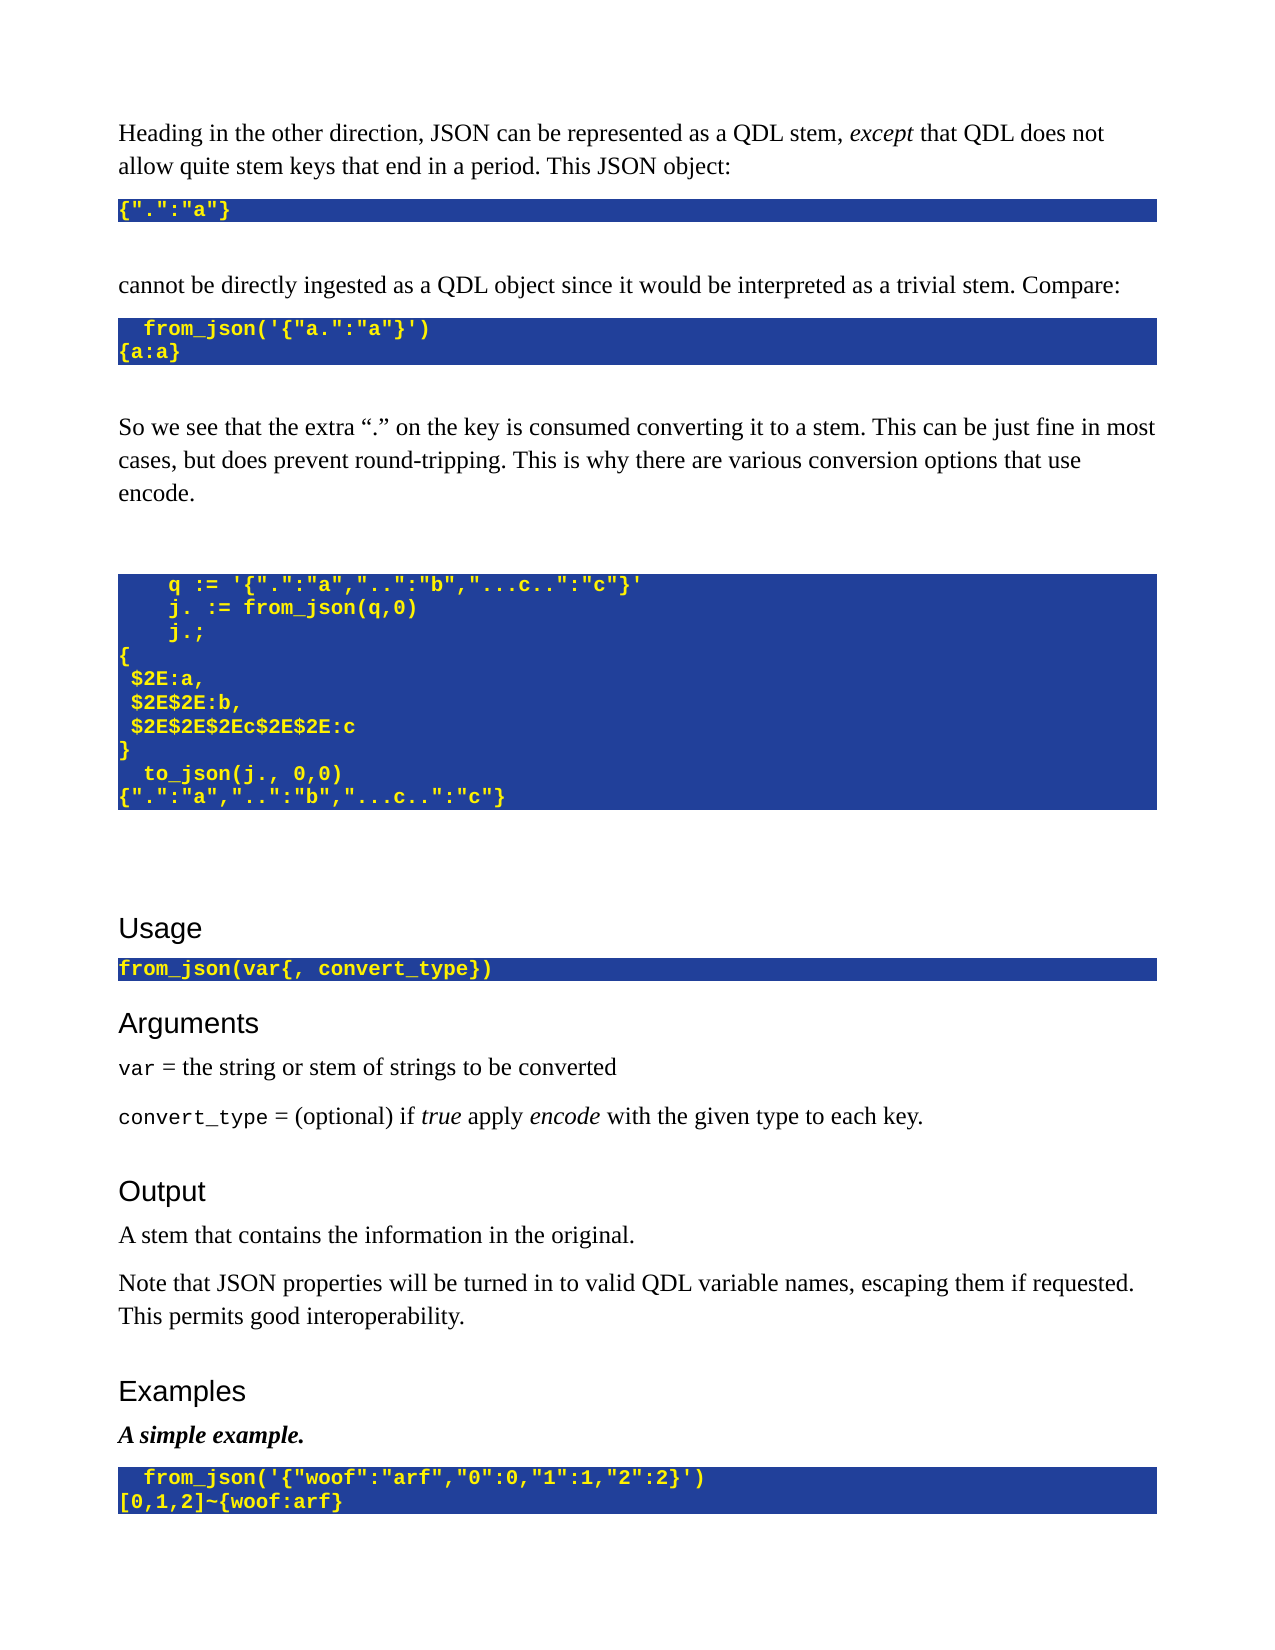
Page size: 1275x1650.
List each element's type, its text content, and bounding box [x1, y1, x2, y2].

text to_json(j., 0,0) [118, 763, 1157, 787]
text {".":"a"} [118, 199, 1157, 222]
text A simple example. [118, 1420, 1157, 1448]
text cannot be directly ingested as a QDL object since it would be interpreted as a trivial stem. Compare: [118, 270, 1157, 299]
text j.; [118, 621, 1157, 645]
text So we see that the extra “.” on the key is consumed converting it to a stem. This can be just fine in most cases, but does prevent round-tripping. This is why there are various conversion options that use encode. [118, 412, 1157, 507]
text var = the string or stem of strings to be converted [118, 1052, 1157, 1082]
subtitle Arguments [118, 1006, 1157, 1040]
text j. := from_json(q,0) [118, 597, 1157, 621]
text Note that JSON properties will be turned in to valid QDL variable names, escaping them if requested. This permits good interoperability. [118, 1268, 1157, 1330]
subtitle Output [118, 1174, 1157, 1208]
text {a:a} [118, 341, 1157, 365]
subtitle Examples [118, 1374, 1157, 1407]
text from_json('{"woof":"arf","0":0,"1":1,"2":2}') [118, 1467, 1157, 1491]
text [0,1,2]~{woof:arf} [118, 1491, 1157, 1514]
text A stem that contains the information in the original. [118, 1220, 1157, 1249]
text $2E$2E$2Ec$2E$2E:c [118, 716, 1157, 739]
text Heading in the other direction, JSON can be represented as a QDL stem, except that QDL does not allow quite stem keys that end in a period. This JSON object: [118, 118, 1157, 180]
subtitle Usage [118, 912, 1157, 945]
text from_json(var{, convert_type}) [118, 958, 1157, 981]
text } [118, 739, 1157, 763]
text {".":"a","..":"b","...c..":"c"} [118, 787, 1157, 810]
text from_json('{"a.":"a"}') [118, 318, 1157, 341]
text $2E:a, [118, 668, 1157, 692]
text q := '{".":"a","..":"b","...c..":"c"}' [118, 574, 1157, 597]
text { [118, 645, 1157, 668]
text convert_type = (optional) if true apply encode with the given type to each key. [118, 1101, 1157, 1130]
text $2E$2E:b, [118, 692, 1157, 716]
